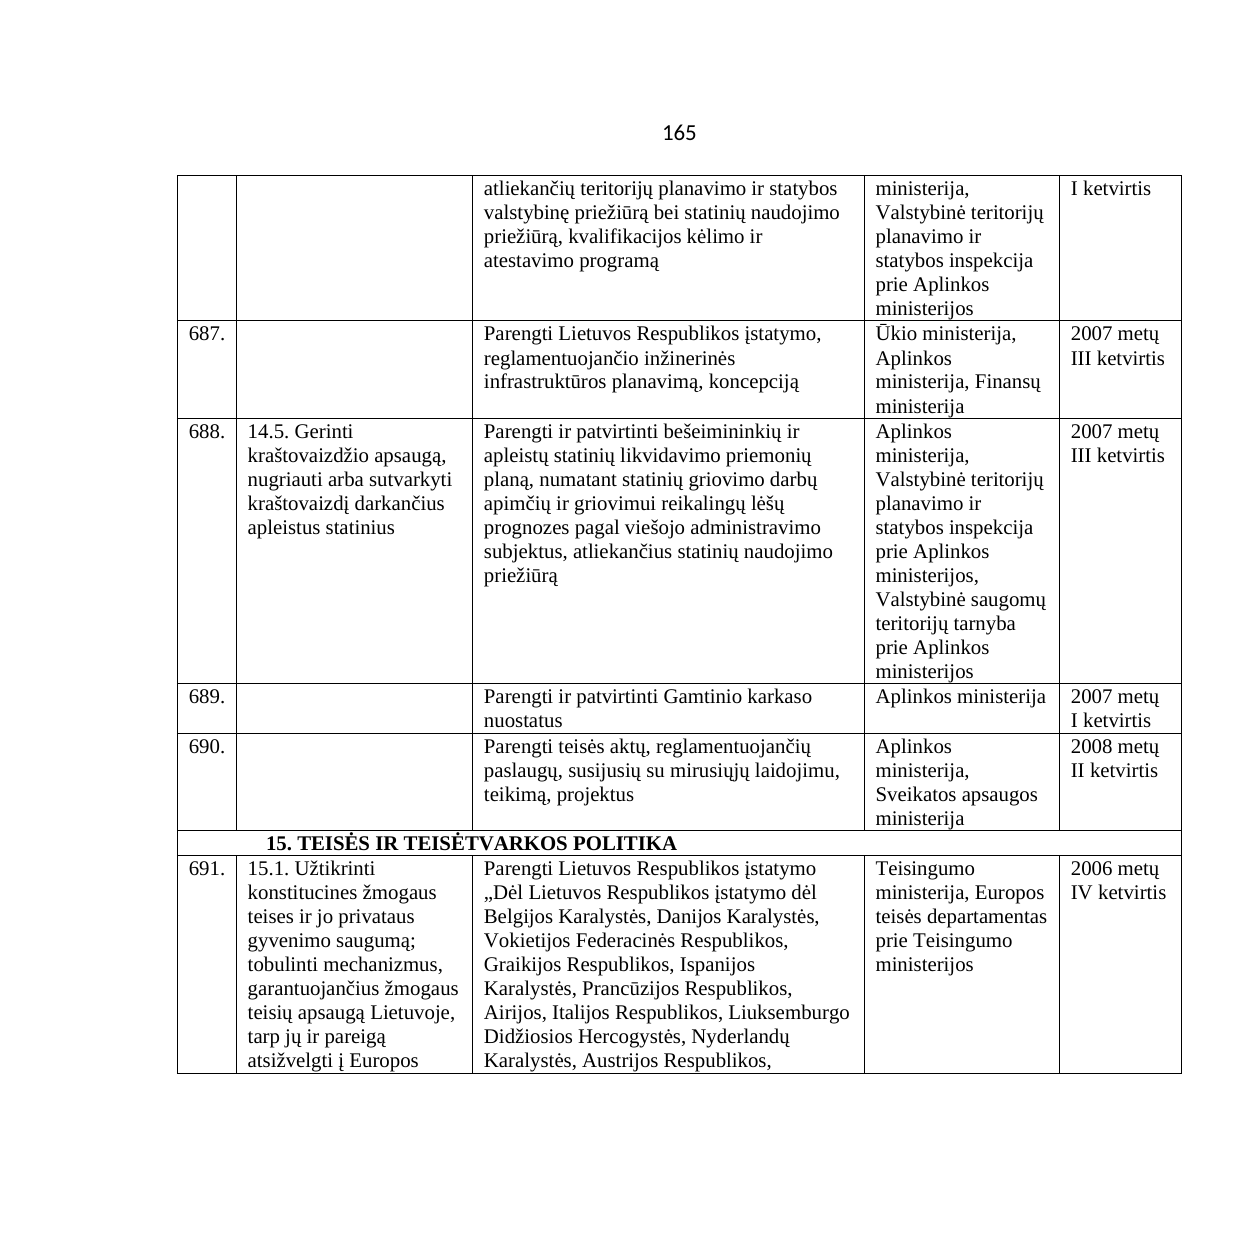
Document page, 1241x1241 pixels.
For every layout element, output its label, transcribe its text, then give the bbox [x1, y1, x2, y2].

table_cell [237, 321, 472, 418]
table_cell [237, 734, 472, 830]
table_cell 688. [178, 419, 236, 683]
table_cell 14.5. Gerinti kraštovaizdžio apsaugą, nugriauti arba sutvarkyti kraštovaizdį darkančius apleistus statinius [237, 419, 472, 683]
table_cell I ketvirtis [1060, 176, 1181, 320]
table_cell Parengti teisės aktų, reglamentuojančių paslaugų, susijusių su mirusiųjų laidojimu, teikimą, projektus [473, 734, 864, 830]
table_cell [178, 176, 236, 320]
table_cell [237, 176, 472, 320]
table_cell Aplinkos ministerija [865, 684, 1059, 732]
table_cell Ūkio ministerija, Aplinkos ministerija, Finansų ministerija [865, 321, 1059, 418]
table_cell 2007 metų I ketvirtis [1060, 684, 1181, 732]
table_cell atliekančių teritorijų planavimo ir statybos valstybinę priežiūrą bei statinių naudojimo priežiūrą, kvalifikacijos kėlimo ir atestavimo programą [473, 176, 864, 320]
table_cell 689. [178, 684, 236, 732]
table_cell Parengti Lietuvos Respublikos įstatymo „Dėl Lietuvos Respublikos įstatymo dėl Belgijos Karalystės, Danijos Karalystės, Vokietijos Federacinės Respublikos, Graikijos Respublikos, Ispanijos Karalystės, Prancūzijos Respublikos, Airijos, Italijos Respublikos, Liuksemburgo Didžiosios Hercogystės, Nyderlandų Karalystės, Austrijos Respublikos, [473, 856, 864, 1072]
table_cell Parengti ir patvirtinti bešeimininkių ir apleistų statinių likvidavimo priemonių planą, numatant statinių griovimo darbų apimčių ir griovimui reikalingų lėšų prognozes pagal viešojo administravimo subjektus, atliekančius statinių naudojimo priežiūrą [473, 419, 864, 683]
table_cell 2008 metų II ketvirtis [1060, 734, 1181, 830]
table_cell 15. TEISĖS IR TEISĖTVARKOS POLITIKA [178, 831, 1181, 855]
table_cell Parengti Lietuvos Respublikos įstatymo, reglamentuojančio inžinerinės infrastruktūros planavimą, koncepciją [473, 321, 864, 418]
table_cell ministerija, Valstybinė teritorijų planavimo ir statybos inspekcija prie Aplinkos ministerijos [865, 176, 1059, 320]
table_cell 690. [178, 734, 236, 830]
table_cell 691. [178, 856, 236, 1072]
table_cell Teisingumo ministerija, Europos teisės departamentas prie Teisingumo ministerijos [865, 856, 1059, 1072]
table_cell 15.1. Užtikrinti konstitucines žmogaus teises ir jo privataus gyvenimo saugumą; tobulinti mechanizmus, garantuojančius žmogaus teisių apsaugą Lietuvoje, tarp jų ir pareigą atsižvelgti į Europos [237, 856, 472, 1072]
table_cell Aplinkos ministerija, Sveikatos apsaugos ministerija [865, 734, 1059, 830]
table_cell 2007 metų III ketvirtis [1060, 419, 1181, 683]
table_cell Parengti ir patvirtinti Gamtinio karkaso nuostatus [473, 684, 864, 732]
table_cell 2006 metų IV ketvirtis [1060, 856, 1181, 1072]
table_cell 687. [178, 321, 236, 418]
table_cell 2007 metų III ketvirtis [1060, 321, 1181, 418]
table_cell [237, 684, 472, 732]
table_cell Aplinkos ministerija, Valstybinė teritorijų planavimo ir statybos inspekcija prie Aplinkos ministerijos, Valstybinė saugomų teritorijų tarnyba prie Aplinkos ministerijos [865, 419, 1059, 683]
